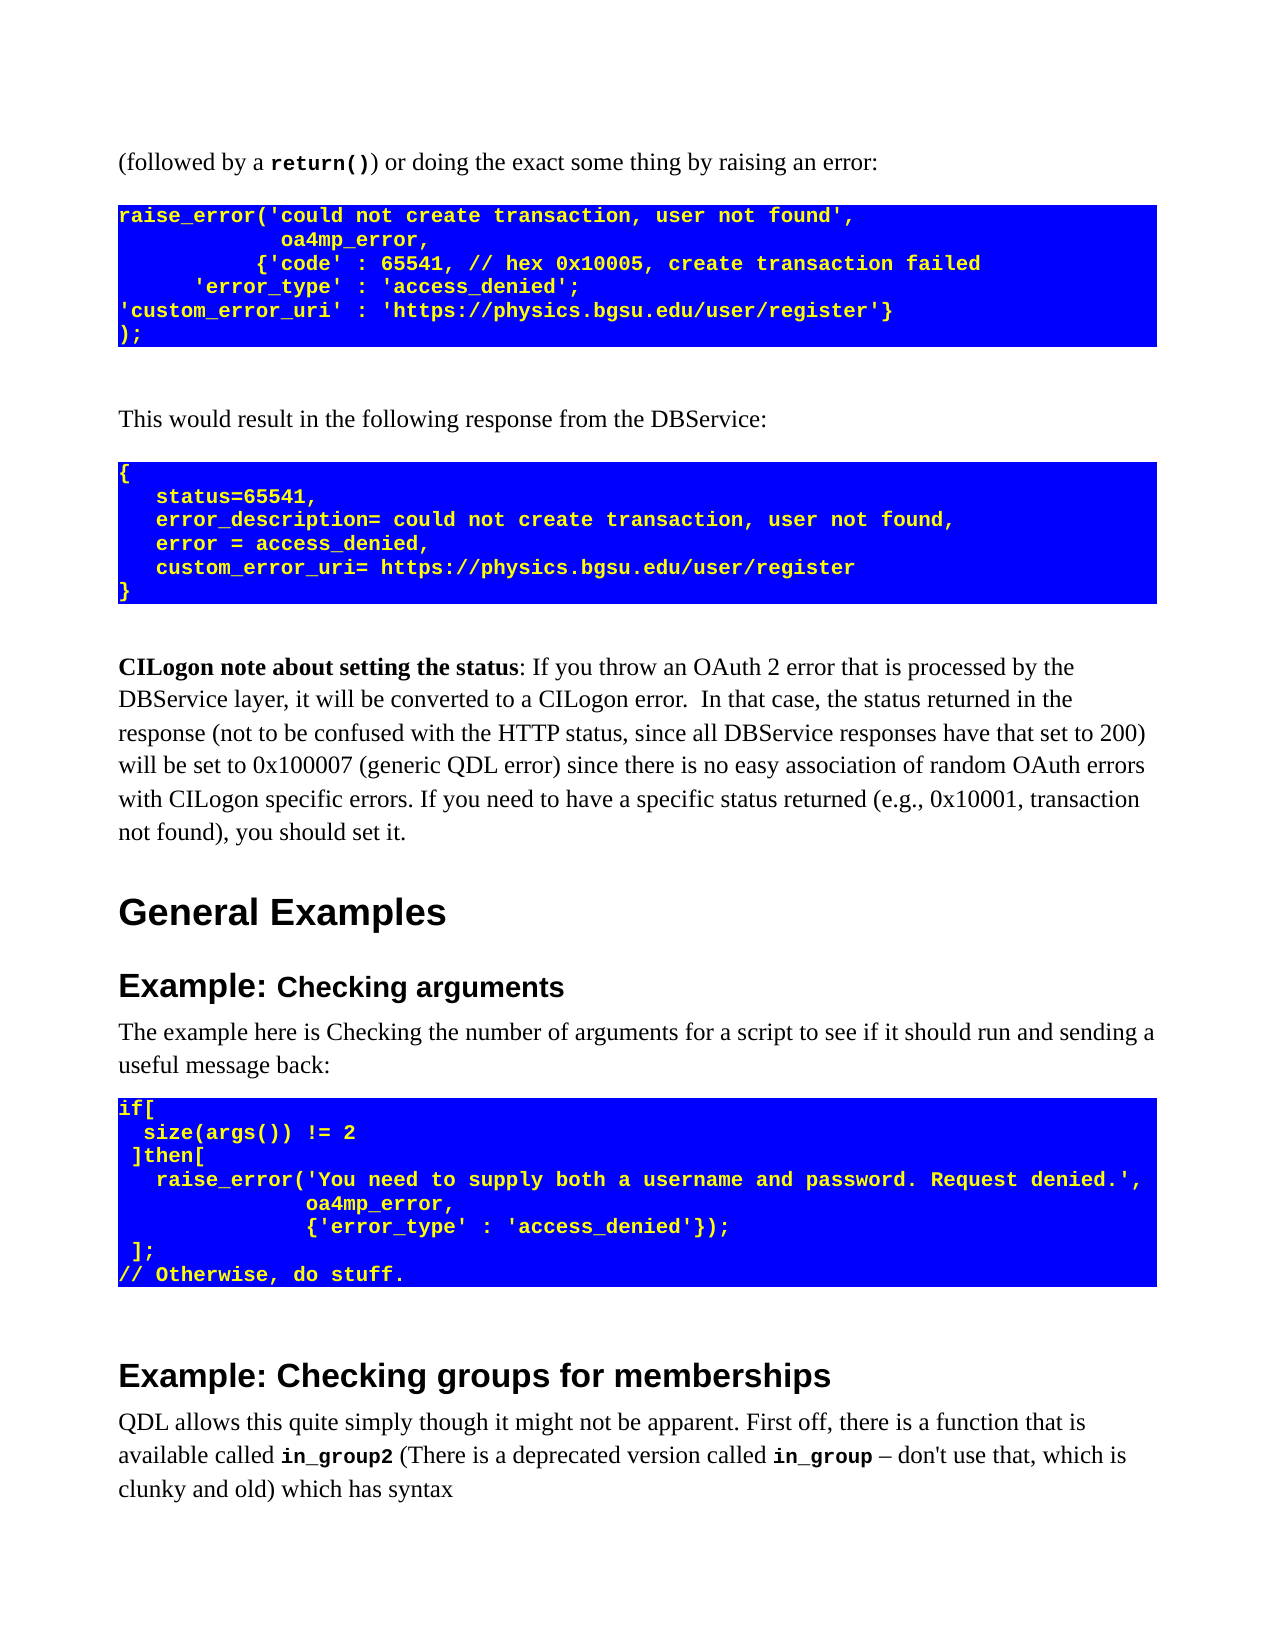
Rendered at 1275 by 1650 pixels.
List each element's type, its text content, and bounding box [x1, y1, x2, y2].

text CILogon note about setting the status: If you throw an OAuth 2 error that is processed by the DBService layer, it will be converted to a CILogon error. In that case, the status returned in the response (not to be confused with the HTTP status, since all DBService responses have that set to 200) will be set to 0x100007 (generic QDL error) since there is no easy association of random OAuth errors with CILogon specific errors. If you need to have a specific status returned (e.g., 0x10001, transaction not found), you should set it. [118, 652, 1157, 845]
subtitle Example: Checking arguments [118, 966, 1157, 1005]
text if[ [118, 1098, 1157, 1122]
text // Otherwise, do stuff. [118, 1263, 1157, 1287]
text error_description= could not create transaction, user not found, [118, 509, 1157, 533]
text status=65541, [118, 486, 1157, 509]
text ]; [118, 1240, 1157, 1263]
text The example here is Checking the number of arguments for a script to see if it should run and sending a useful message back: [118, 1017, 1157, 1079]
text 'error_type' : 'access_denied'; [118, 276, 1157, 300]
text size(args()) != 2 [118, 1122, 1157, 1145]
text } [118, 580, 1157, 604]
subtitle Example: Checking groups for memberships [118, 1356, 1157, 1394]
text ); [118, 323, 1157, 347]
text 'custom_error_uri' : 'https://physics.bgsu.edu/user/register'} [118, 300, 1157, 323]
text ]then[ [118, 1145, 1157, 1169]
subtitle General Examples [118, 889, 1157, 933]
text oa4mp_error, [118, 1193, 1157, 1216]
text QDL allows this quite simply though it might not be apparent. First off, there is a function that is available called in_group2 (There is a deprecated version called in_group – don't use that, which is clunky and old) which has syntax [118, 1407, 1157, 1502]
text error = access_denied, [118, 533, 1157, 557]
text { [118, 462, 1157, 486]
text oa4mp_error, [118, 229, 1157, 252]
text This would result in the following response from the DBService: [118, 404, 1157, 433]
text {'error_type' : 'access_denied'}); [118, 1216, 1157, 1240]
text custom_error_uri= https://physics.bgsu.edu/user/register [118, 557, 1157, 580]
text raise_error('You need to supply both a username and password. Request denied.', [118, 1169, 1157, 1193]
text (followed by a return()) or doing the exact some thing by raising an error: [118, 147, 1157, 176]
text raise_error('could not create transaction, user not found', [118, 205, 1157, 229]
text {'code' : 65541, // hex 0x10005, create transaction failed [118, 252, 1157, 276]
